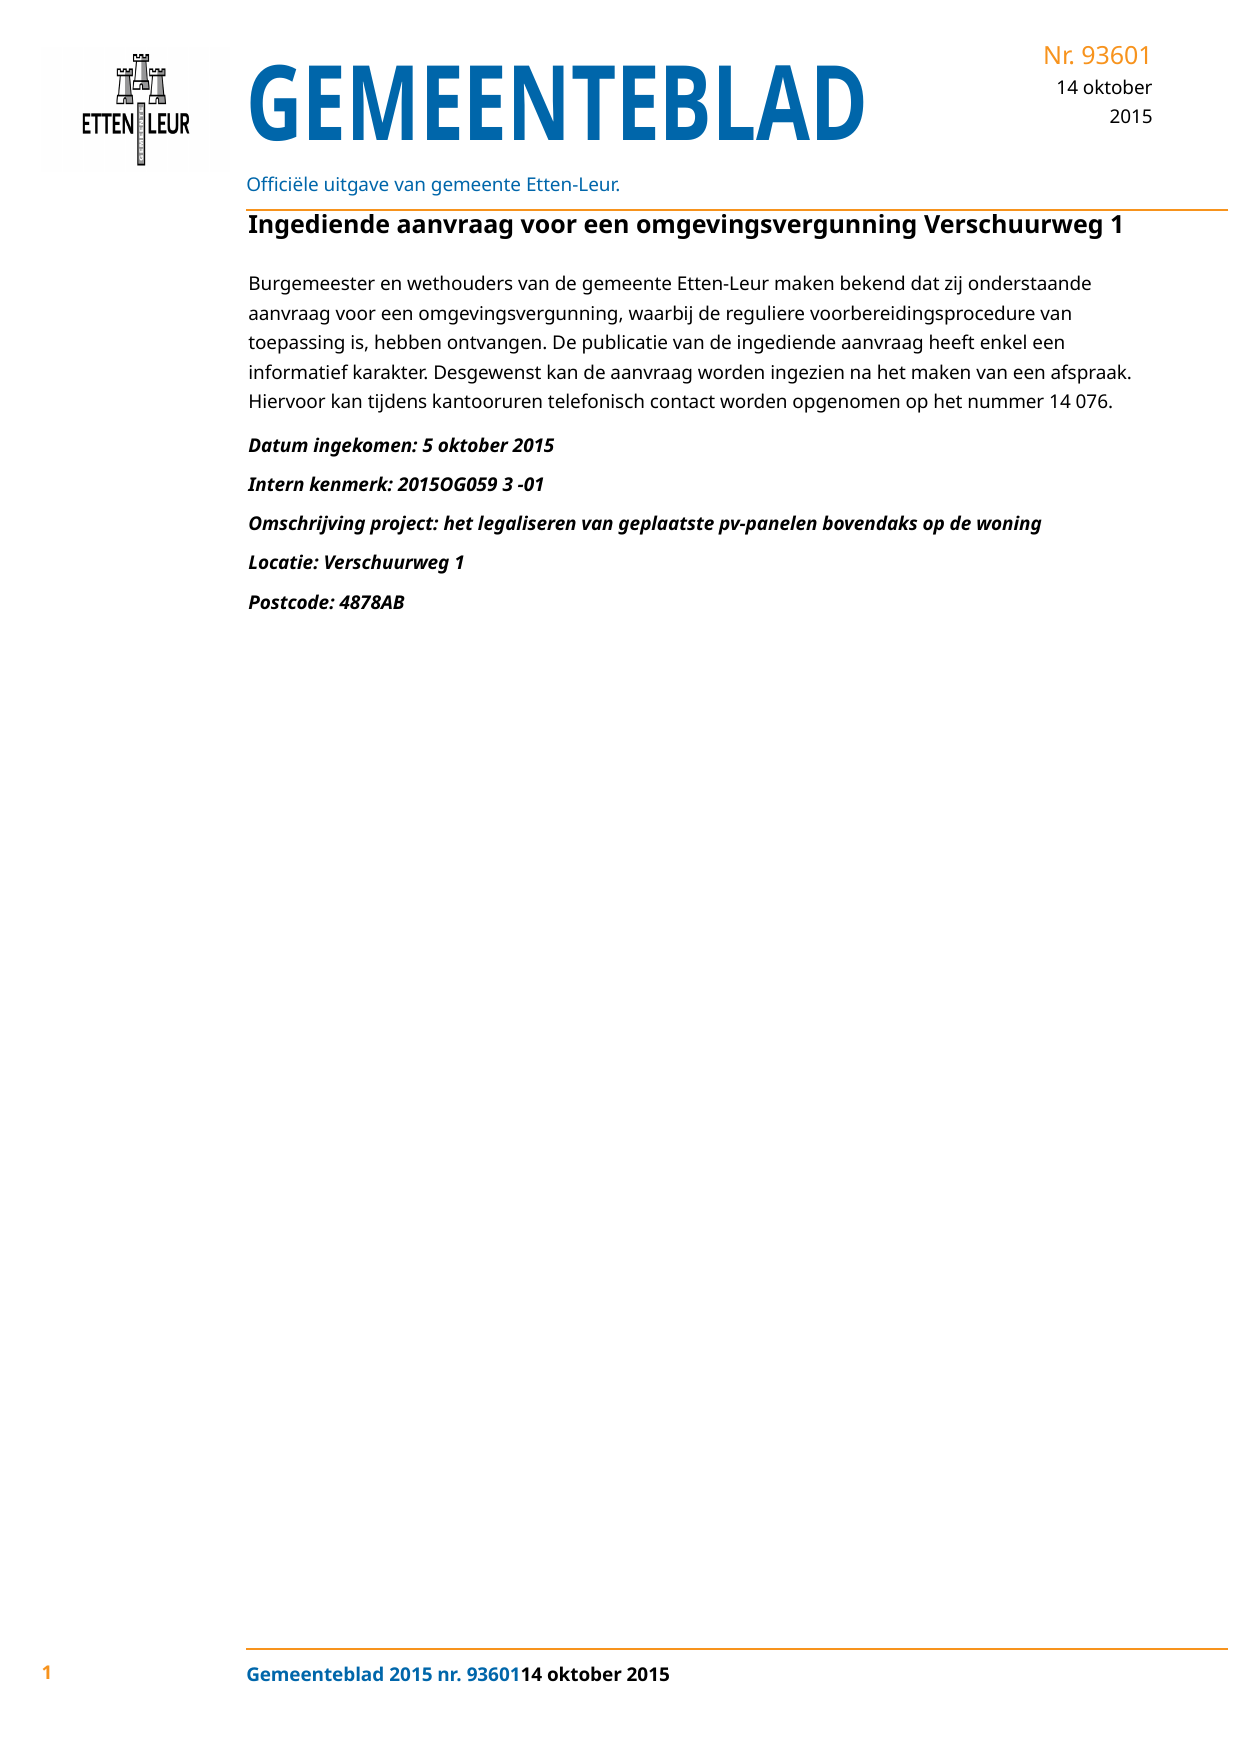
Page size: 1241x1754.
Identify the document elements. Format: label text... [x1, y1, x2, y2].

picture [41, 47, 231, 172]
text Burgemeester en wethouders van de gemeente Etten-Leur maken bekend dat zij onderstaande aanvraag voor een omgevingsvergunning, waarbij de reguliere voorbereidingsprocedure van toepassing is, hebben ontvangen. De publicatie van de ingediende aanvraag heeft enkel een informatief karakter. Desgewenst kan de aanvraag worden ingezien na het maken van een afspraak. Hiervoor kan tijdens kantooruren telefonisch contact worden opgenomen op het nummer 14 076. [248, 270, 1152, 414]
text Intern kenmerk: 2015OG059 3 -01 [248, 471, 1152, 497]
text Datum ingekomen: 5 oktober 2015 [248, 432, 1152, 457]
text Postcode: 4878AB [248, 589, 1152, 614]
text Omschrijving project: het legaliseren van geplaatste pv-panelen bovendaks op de woning [248, 510, 1152, 536]
text Ingediende aanvraag voor een omgevingsvergunning Verschuurweg 1 [248, 211, 1152, 241]
text Locatie: Verschuurweg 1 [248, 549, 1152, 575]
